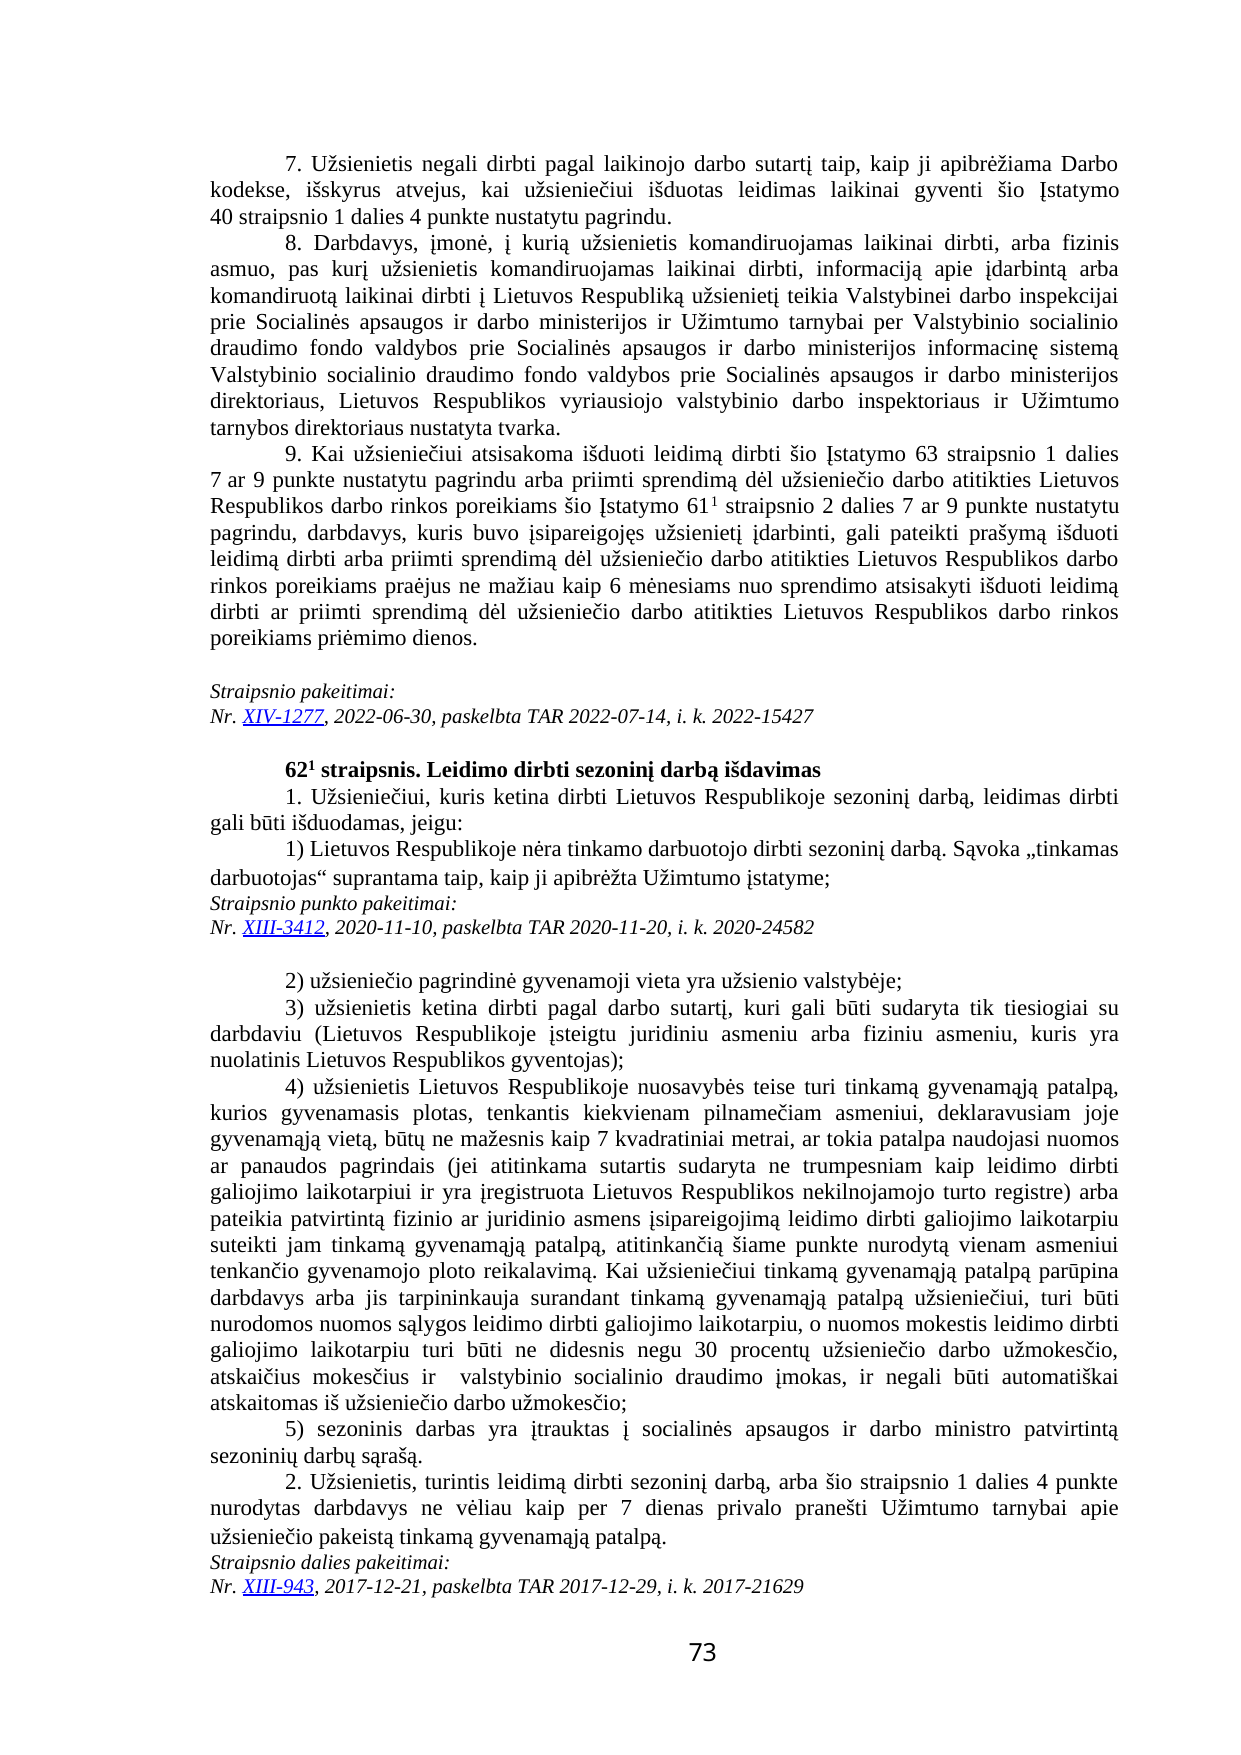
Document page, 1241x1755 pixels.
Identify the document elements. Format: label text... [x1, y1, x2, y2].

text 8. Darbdavys, įmonė, į kurią užsienietis komandiruojamas laikinai dirbti, arba fizinis asmuo, pas kurį užsienietis komandiruojamas laikinai dirbti, informaciją apie įdarbintą arba komandiruotą laikinai dirbti į Lietuvos Respubliką užsienietį teikia Valstybinei darbo inspekcijai prie Socialinės apsaugos ir darbo ministerijos ir Užimtumo tarnybai per Valstybinio socialinio draudimo fondo valdybos prie Socialinės apsaugos ir darbo ministerijos informacinę sistemą Valstybinio socialinio draudimo fondo valdybos prie Socialinės apsaugos ir darbo ministerijos direktoriaus, Lietuvos Respublikos vyriausiojo valstybinio darbo inspektoriaus ir Užimtumo tarnybos direktoriaus nustatyta tvarka. [210, 229, 1120, 440]
text Nr. XIV-1277, 2022-06-30, paskelbta TAR 2022-07-14, i. k. 2022-15427 [210, 703, 1120, 728]
text Straipsnio pakeitimai: [210, 679, 1120, 703]
text 621 straipsnis. Leidimo dirbti sezoninį darbą išdavimas [210, 756, 1120, 783]
text Nr. XIII-3412, 2020-11-10, paskelbta TAR 2020-11-20, i. k. 2020-24582 [210, 914, 1120, 939]
text 1) Lietuvos Respublikoje nėra tinkamo darbuotojo dirbti sezoninį darbą. Sąvoka „tinkamas darbuotojas“ suprantama taip, kaip ji apibrėžta Užimtumo įstatyme; [210, 835, 1120, 891]
text 4) užsienietis Lietuvos Respublikoje nuosavybės teise turi tinkamą gyvenamąją patalpą, kurios gyvenamasis plotas, tenkantis kiekvienam pilnamečiam asmeniui, deklaravusiam joje gyvenamąją vietą, būtų ne mažesnis kaip 7 kvadratiniai metrai, ar tokia patalpa naudojasi nuomos ar panaudos pagrindais (jei atitinkama sutartis sudaryta ne trumpesniam kaip leidimo dirbti galiojimo laikotarpiui ir yra įregistruota Lietuvos Respublikos nekilnojamojo turto registre) arba pateikia patvirtintą fizinio ar juridinio asmens įsipareigojimą leidimo dirbti galiojimo laikotarpiu suteikti jam tinkamą gyvenamąją patalpą, atitinkančią šiame punkte nurodytą vienam asmeniui tenkančio gyvenamojo ploto reikalavimą. Kai užsieniečiui tinkamą gyvenamąją patalpą parūpina darbdavys arba jis tarpininkauja surandant tinkamą gyvenamąją patalpą užsieniečiui, turi būti nurodomos nuomos sąlygos leidimo dirbti galiojimo laikotarpiu, o nuomos mokestis leidimo dirbti galiojimo laikotarpiu turi būti ne didesnis negu 30 procentų užsieniečio darbo užmokesčio, atskaičius mokesčius ir valstybinio socialinio draudimo įmokas, ir negali būti automatiškai atskaitomas iš užsieniečio darbo užmokesčio; [210, 1073, 1120, 1415]
text Straipsnio dalies pakeitimai: [210, 1549, 1120, 1574]
text 7. Užsienietis negali dirbti pagal laikinojo darbo sutartį taip, kaip ji apibrėžiama Darbo kodekse, išskyrus atvejus, kai užsieniečiui išduotas leidimas laikinai gyventi šio Įstatymo 40 straipsnio 1 dalies 4 punkte nustatytu pagrindu. [210, 150, 1120, 229]
text 9. Kai užsieniečiui atsisakoma išduoti leidimą dirbti šio Įstatymo 63 straipsnio 1 dalies 7 ar 9 punkte nustatytu pagrindu arba priimti sprendimą dėl užsieniečio darbo atitikties Lietuvos Respublikos darbo rinkos poreikiams šio Įstatymo 611 straipsnio 2 dalies 7 ar 9 punkte nustatytu pagrindu, darbdavys, kuris buvo įsipareigojęs užsienietį įdarbinti, gali pateikti prašymą išduoti leidimą dirbti arba priimti sprendimą dėl užsieniečio darbo atitikties Lietuvos Respublikos darbo rinkos poreikiams praėjus ne mažiau kaip 6 mėnesiams nuo sprendimo atsisakyti išduoti leidimą dirbti ar priimti sprendimą dėl užsieniečio darbo atitikties Lietuvos Respublikos darbo rinkos poreikiams priėmimo dienos. [210, 440, 1120, 651]
text 2. Užsienietis, turintis leidimą dirbti sezoninį darbą, arba šio straipsnio 1 dalies 4 punkte nurodytas darbdavys ne vėliau kaip per 7 dienas privalo pranešti Užimtumo tarnybai apie užsieniečio pakeistą tinkamą gyvenamąją patalpą. [210, 1468, 1120, 1549]
text 1. Užsieniečiui, kuris ketina dirbti Lietuvos Respublikoje sezoninį darbą, leidimas dirbti gali būti išduodamas, jeigu: [210, 783, 1120, 835]
text 2) užsieniečio pagrindinė gyvenamoji vieta yra užsienio valstybėje; [210, 967, 1120, 994]
text Nr. XIII-943, 2017-12-21, paskelbta TAR 2017-12-29, i. k. 2017-21629 [210, 1574, 1120, 1598]
text 3) užsienietis ketina dirbti pagal darbo sutartį, kuri gali būti sudaryta tik tiesiogiai su darbdaviu (Lietuvos Respublikoje įsteigtu juridiniu asmeniu arba fiziniu asmeniu, kuris yra nuolatinis Lietuvos Respublikos gyventojas); [210, 994, 1120, 1073]
text 5) sezoninis darbas yra įtrauktas į socialinės apsaugos ir darbo ministro patvirtintą sezoninių darbų sąrašą. [210, 1415, 1120, 1468]
text Straipsnio punkto pakeitimai: [210, 891, 1120, 914]
